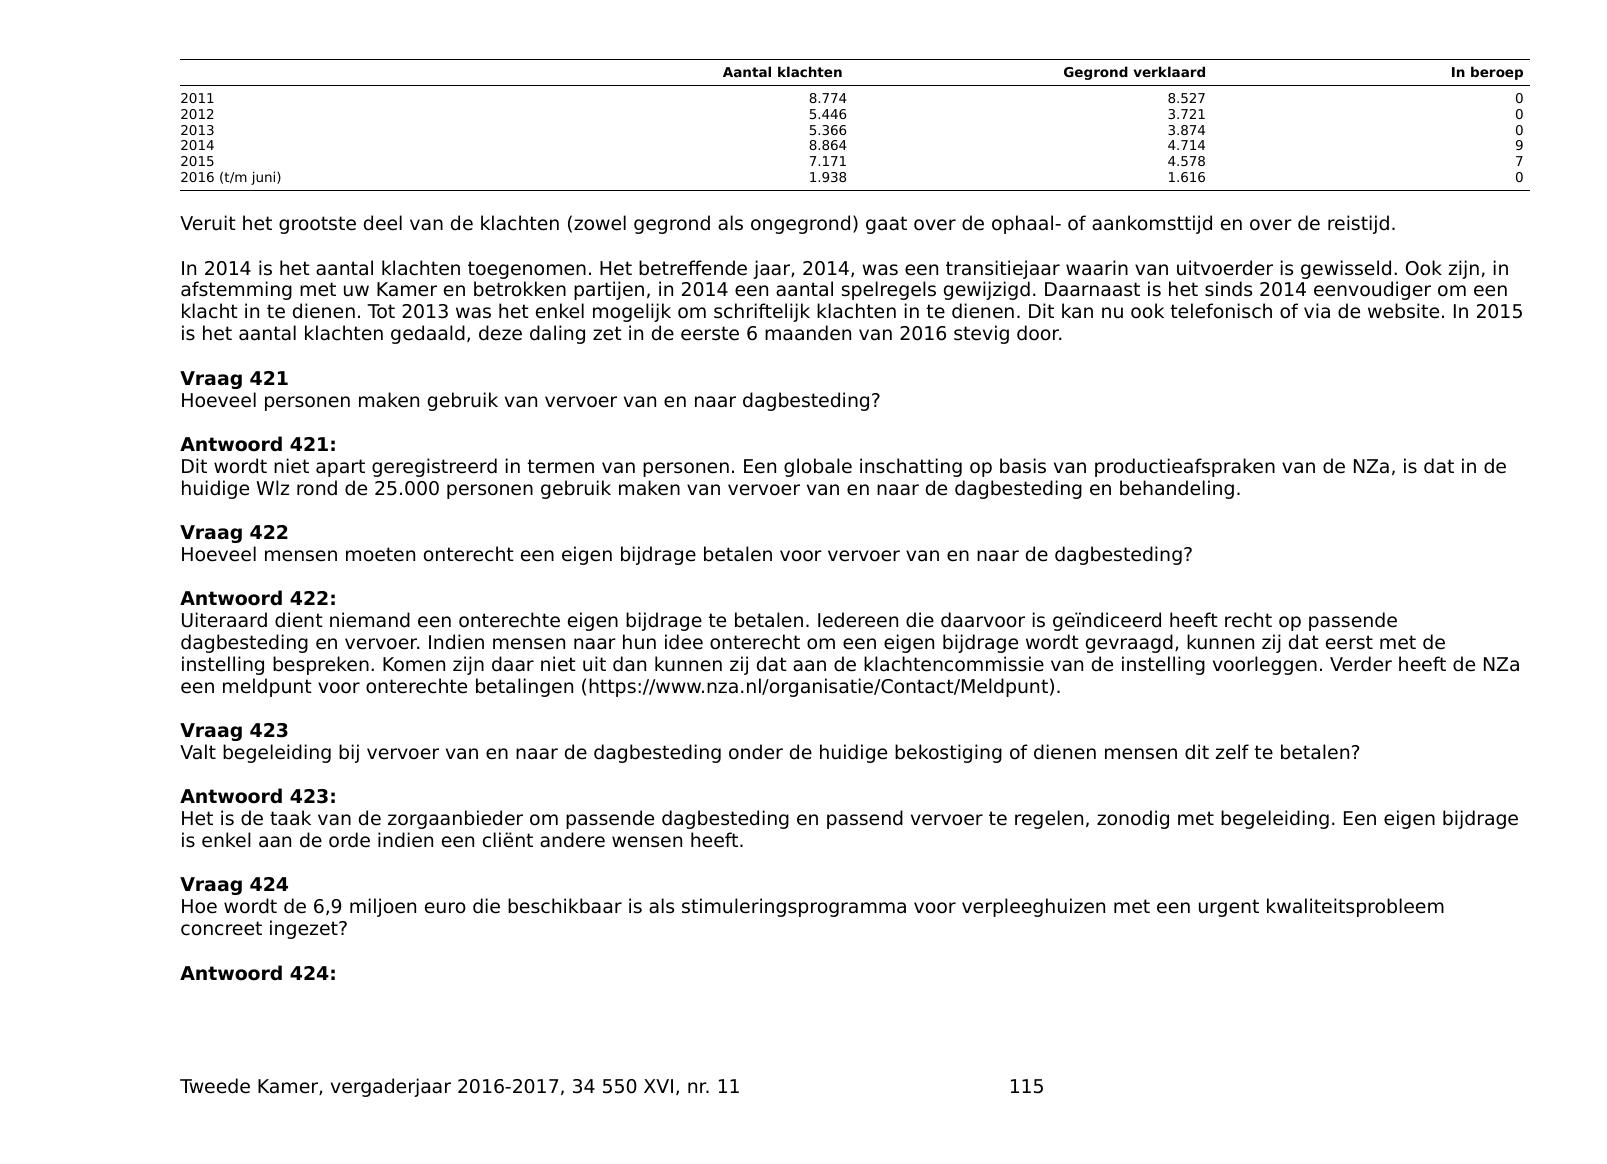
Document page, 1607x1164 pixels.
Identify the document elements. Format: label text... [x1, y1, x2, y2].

table_cell 4.578 [853, 154, 1212, 169]
table_cell 5.366 [517, 123, 853, 138]
text Hoeveel personen maken gebruik van vervoer van en naar dagbesteding? [180, 389, 1529, 411]
text Veruit het grootste deel van de klachten (zowel gegrond als ongegrond) gaat over de ophaal- of aankomsttijd en over de reistijd. [180, 213, 1529, 235]
table_cell 9 [1212, 138, 1529, 154]
table_header Aantal klachten [517, 60, 853, 85]
table_cell 0 [1212, 86, 1529, 107]
table_cell 3.874 [853, 123, 1212, 138]
text Vraag 422 [180, 522, 1529, 544]
table_cell 7.171 [517, 154, 853, 169]
table_cell 4.714 [853, 138, 1212, 154]
text In 2014 is het aantal klachten toegenomen. Het betreffende jaar, 2014, was een transitiejaar waarin van uitvoerder is gewisseld. Ook zijn, in afstemming met uw Kamer en betrokken partijen, in 2014 een aantal spelregels gewijzigd. Daarnaast is het sinds 2014 eenvoudiger om een klacht in te dienen. Tot 2013 was het enkel mogelijk om schriftelijk klachten in te dienen. Dit kan nu ook telefonisch of via de website. In 2015 is het aantal klachten gedaald, deze daling zet in de eerste 6 maanden van 2016 stevig door. [180, 257, 1529, 345]
table_cell 2015 [180, 154, 517, 169]
table_cell 2013 [180, 123, 517, 138]
text Vraag 421 [180, 367, 1529, 389]
table_cell 8.774 [517, 86, 853, 107]
table_cell 7 [1212, 154, 1529, 169]
text Vraag 424 [180, 874, 1529, 896]
table_cell 2011 [180, 86, 517, 107]
text Antwoord 422: [180, 588, 1529, 610]
table_cell 0 [1212, 107, 1529, 122]
table_cell 2016 (t/m juni) [180, 170, 517, 190]
table_cell 3.721 [853, 107, 1212, 122]
text Uiteraard dient niemand een onterechte eigen bijdrage te betalen. Iedereen die daarvoor is geïndiceerd heeft recht op passende dagbesteding en vervoer. Indien mensen naar hun idee onterecht om een eigen bijdrage wordt gevraagd, kunnen zij dat eerst met de instelling bespreken. Komen zijn daar niet uit dan kunnen zij dat aan de klachtencommissie van de instelling voorleggen. Verder heeft de NZa een meldpunt voor onterechte betalingen (https://www.nza.nl/organisatie/Contact/Meldpunt). [180, 610, 1529, 698]
text Antwoord 424: [180, 962, 1529, 984]
table_cell 0 [1212, 170, 1529, 190]
table_header [180, 60, 517, 85]
table_cell 1.938 [517, 170, 853, 190]
table_cell 8.527 [853, 86, 1212, 107]
text Antwoord 421: [180, 434, 1529, 456]
table_cell 8.864 [517, 138, 853, 154]
text Vraag 423 [180, 720, 1529, 742]
text Antwoord 423: [180, 786, 1529, 808]
table_header In beroep [1212, 60, 1529, 85]
table_cell 2012 [180, 107, 517, 122]
text Hoeveel mensen moeten onterecht een eigen bijdrage betalen voor vervoer van en naar de dagbesteding? [180, 544, 1529, 566]
text Hoe wordt de 6,9 miljoen euro die beschikbaar is als stimuleringsprogramma voor verpleeghuizen met een urgent kwaliteitsprobleem concreet ingezet? [180, 896, 1529, 940]
text Valt begeleiding bij vervoer van en naar de dagbesteding onder de huidige bekostiging of dienen mensen dit zelf te betalen? [180, 742, 1529, 764]
text Het is de taak van de zorgaanbieder om passende dagbesteding en passend vervoer te regelen, zonodig met begeleiding. Een eigen bijdrage is enkel aan de orde indien een cliënt andere wensen heeft. [180, 808, 1529, 852]
table_cell 1.616 [853, 170, 1212, 190]
text Dit wordt niet apart geregistreerd in termen van personen. Een globale inschatting op basis van productieafspraken van de NZa, is dat in de huidige Wlz rond de 25.000 personen gebruik maken van vervoer van en naar de dagbesteding en behandeling. [180, 456, 1529, 499]
table_cell 5.446 [517, 107, 853, 122]
table_cell 2014 [180, 138, 517, 154]
table_header Gegrond verklaard [853, 60, 1212, 85]
table_cell 0 [1212, 123, 1529, 138]
